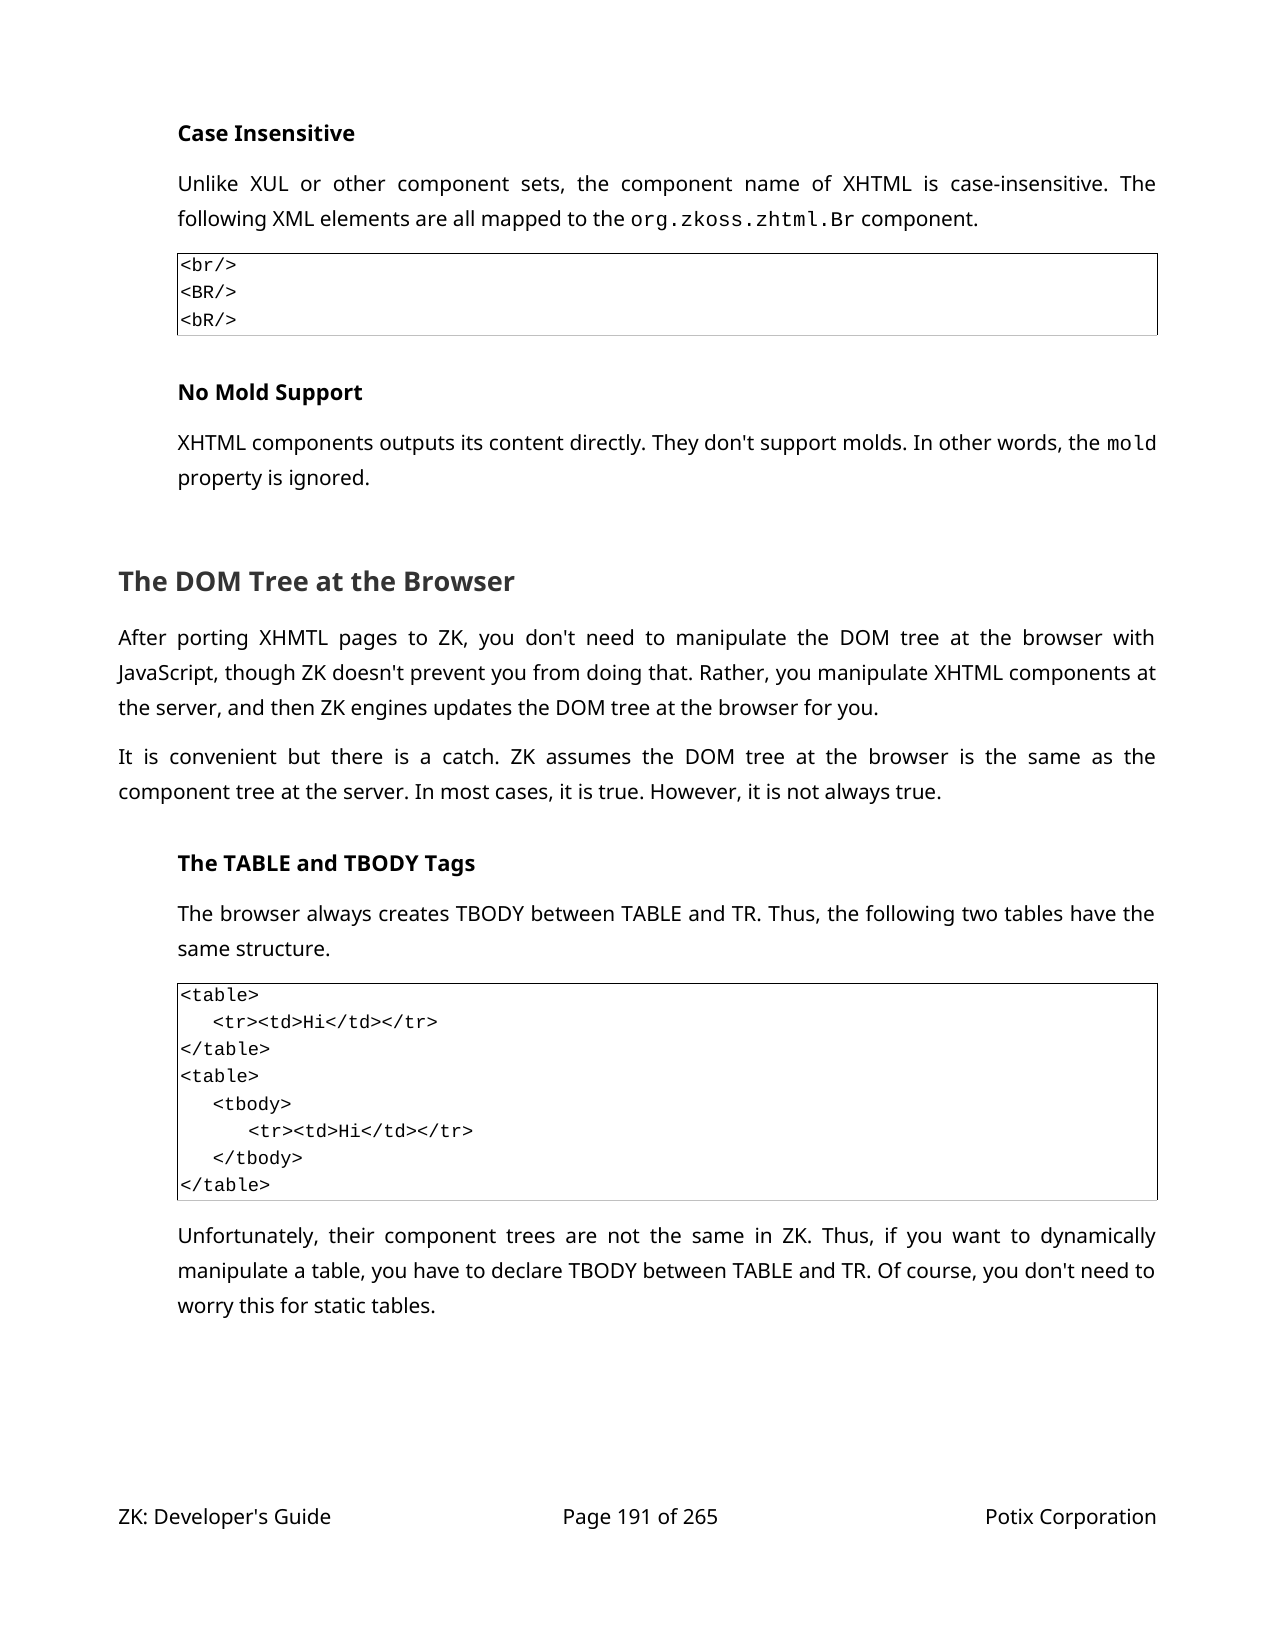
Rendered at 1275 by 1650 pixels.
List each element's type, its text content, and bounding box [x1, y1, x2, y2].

text <table> [178, 984, 1157, 1007]
text Unlike XUL or other component sets, the component name of XHTML is case-insensitive. The following XML elements are all mapped to the org.zkoss.zhtml.Br component. [177, 169, 1157, 232]
text It is convenient but there is a catch. ZK assumes the DOM tree at the browser is the same as the component tree at the server. In most cases, it is true. However, it is not always true. [118, 742, 1157, 806]
text <tr><td>Hi</td></tr> [178, 1119, 1157, 1143]
subtitle The TABLE and TBODY Tags [177, 848, 1157, 878]
text </table> [178, 1037, 1157, 1061]
text <table> [178, 1064, 1157, 1089]
text Unfortunately, their component trees are not the same in ZK. Thus, if you want to dynamically manipulate a table, you have to declare TBODY between TABLE and TR. Of course, you don't need to worry this for static tables. [177, 1221, 1157, 1320]
text <tbody> [178, 1092, 1157, 1116]
text After porting XHMTL pages to ZK, you don't need to manipulate the DOM tree at the browser with JavaScript, though ZK doesn't prevent you from doing that. Rather, you manipulate XHTML components at the server, and then ZK engines updates the DOM tree at the browser for you. [118, 623, 1157, 722]
text XHTML components outputs its content directly. They don't support molds. In other words, the mold property is ignored. [177, 428, 1157, 492]
text <BR/> [178, 280, 1157, 304]
subtitle No Mold Support [177, 377, 1157, 407]
subtitle The DOM Tree at the Browser [118, 562, 1157, 599]
text <bR/> [178, 307, 1157, 335]
text <tr><td>Hi</td></tr> [178, 1010, 1157, 1034]
subtitle Case Insensitive [177, 118, 1157, 148]
text </table> [178, 1173, 1157, 1200]
text <br/> [178, 254, 1157, 277]
text </tbody> [178, 1146, 1157, 1170]
text The browser always creates TBODY between TABLE and TR. Thus, the following two tables have the same structure. [177, 899, 1157, 962]
